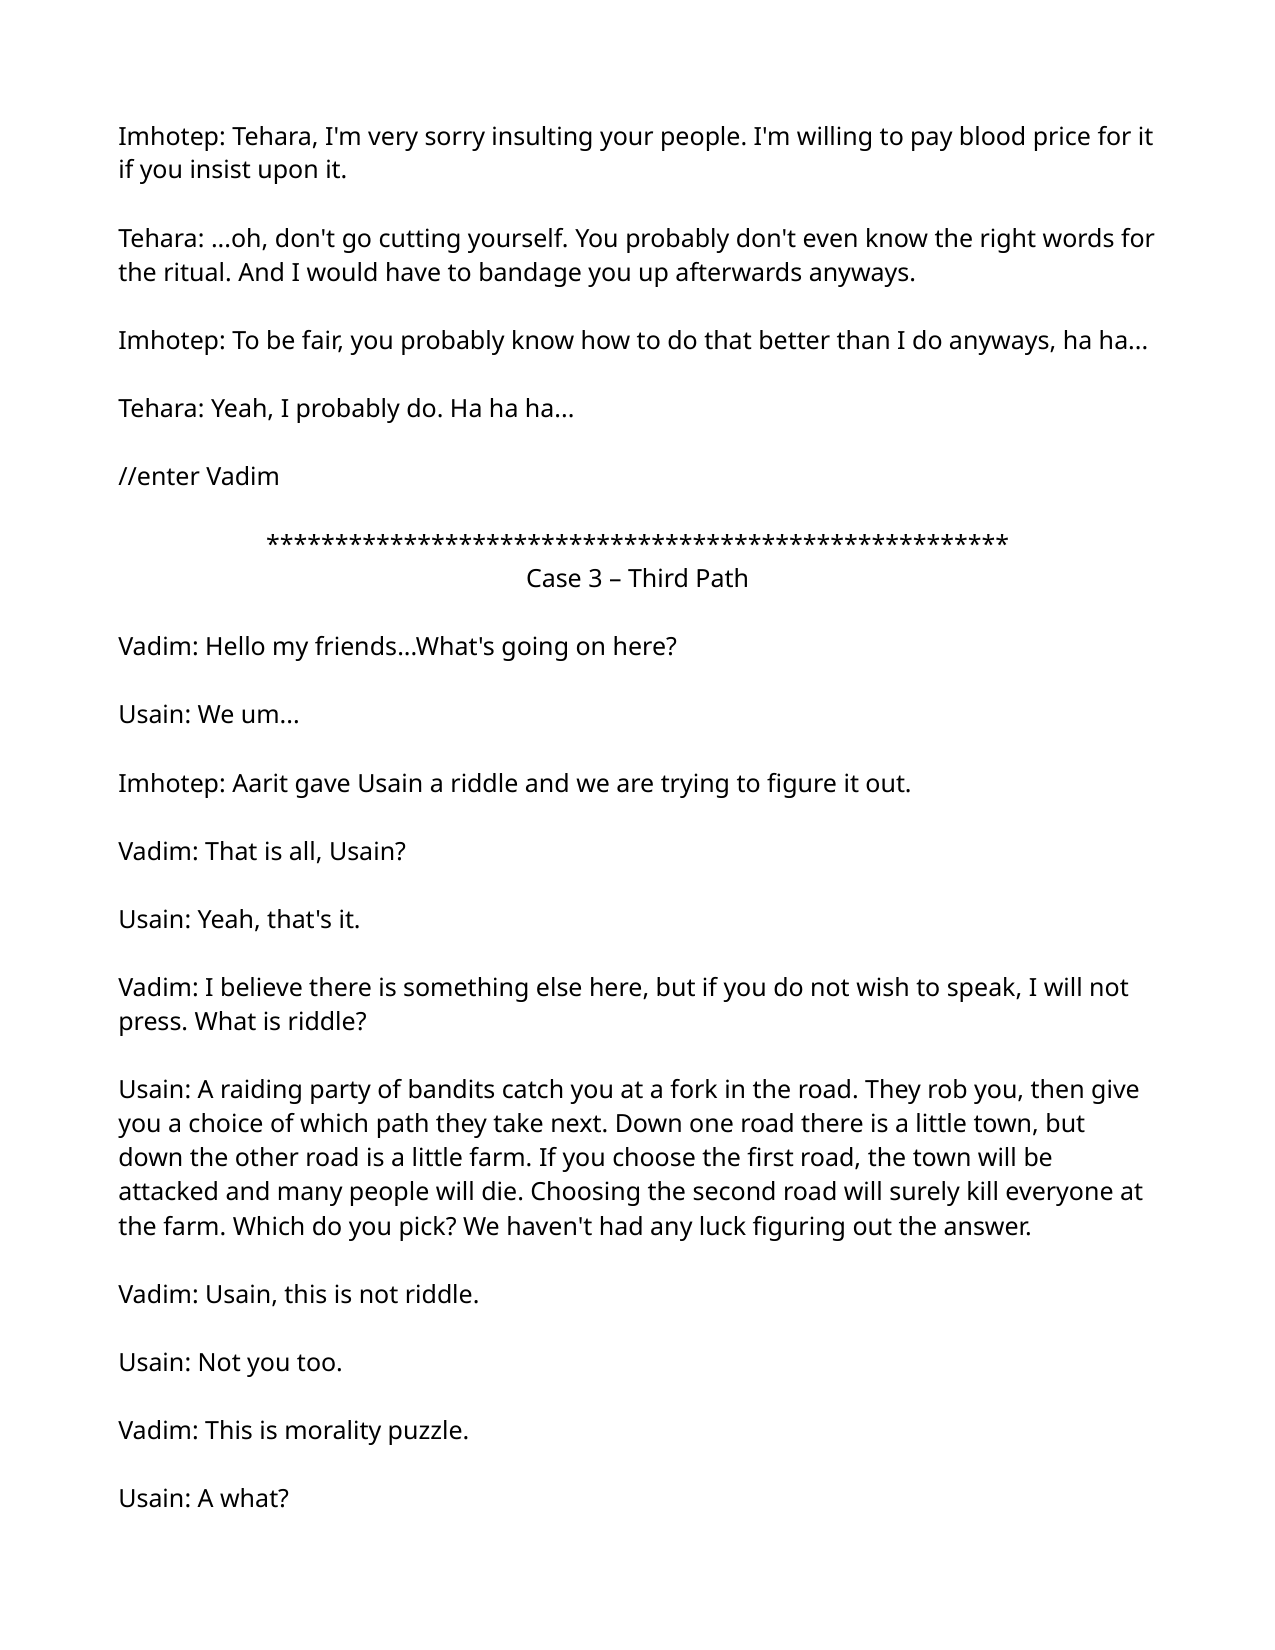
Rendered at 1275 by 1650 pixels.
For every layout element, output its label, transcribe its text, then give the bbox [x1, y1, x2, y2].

text Vadim: Hello my friends...What's going on here? [118, 629, 1157, 663]
text Vadim: I believe there is something else here, but if you do not wish to speak, I will not press. What is riddle? [118, 970, 1157, 1038]
text Usain: A what? [118, 1481, 1157, 1515]
text Usain: We um... [118, 697, 1157, 731]
text ****************************************************** [118, 527, 1157, 561]
text Imhotep: Aarit gave Usain a riddle and we are trying to figure it out. [118, 765, 1157, 799]
text Vadim: Usain, this is not riddle. [118, 1276, 1157, 1310]
text Usain: A raiding party of bandits catch you at a fork in the road. They rob you, then give you a choice of which path they take next. Down one road there is a little town, but down the other road is a little farm. If you choose the first road, the town will be attacked and many people will die. Choosing the second road will surely kill everyone at the farm. Which do you pick? We haven't had any luck figuring out the answer. [118, 1072, 1157, 1242]
text Tehara: ...oh, don't go cutting yourself. You probably don't even know the right words for the ritual. And I would have to bandage you up afterwards anyways. [118, 220, 1157, 288]
text //enter Vadim [118, 459, 1157, 493]
text Case 3 – Third Path [118, 561, 1157, 595]
text Vadim: This is morality puzzle. [118, 1412, 1157, 1447]
text Imhotep: Tehara, I'm very sorry insulting your people. I'm willing to pay blood price for it if you insist upon it. [118, 118, 1157, 186]
text Usain: Yeah, that's it. [118, 902, 1157, 936]
text Vadim: That is all, Usain? [118, 833, 1157, 867]
text Tehara: Yeah, I probably do. Ha ha ha... [118, 391, 1157, 425]
text Imhotep: To be fair, you probably know how to do that better than I do anyways, ha ha... [118, 322, 1157, 357]
text Usain: Not you too. [118, 1344, 1157, 1378]
